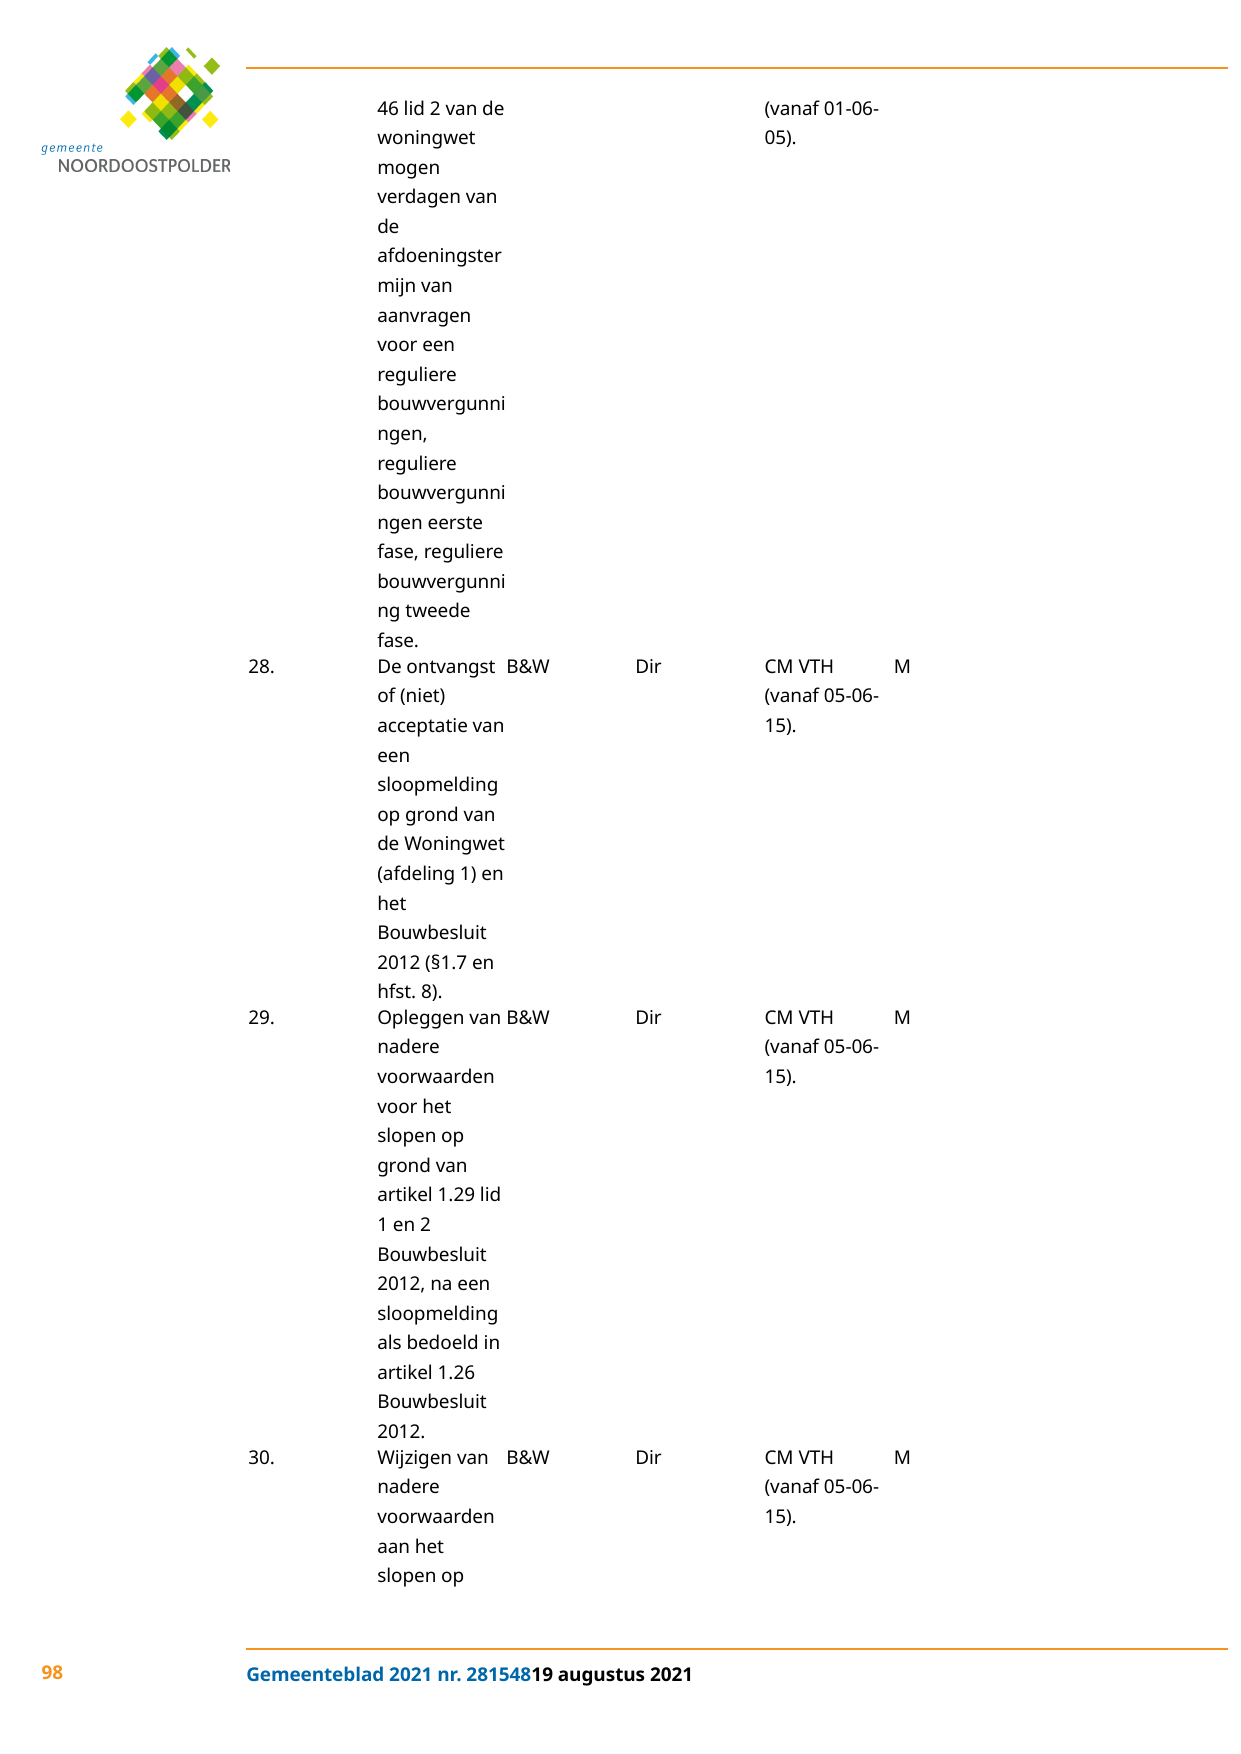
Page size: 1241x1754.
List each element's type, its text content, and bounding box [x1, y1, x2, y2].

table_cell M [894, 1004, 1022, 1444]
table_cell 28. [248, 653, 377, 1004]
table_cell [506, 95, 635, 653]
table_cell [894, 95, 1022, 653]
picture [41, 47, 231, 172]
table_cell CM VTH (vanaf 05-06-15). [764, 1004, 893, 1444]
table_cell [1023, 1004, 1152, 1444]
table_cell 46 lid 2 van de woningwet mogen verdagen van de afdoeningstermijn van aanvragen voor een reguliere bouwvergunningen, reguliere bouwvergunningen eerste fase, reguliere bouwvergunning tweede fase. [377, 95, 506, 653]
table_cell Dir [635, 1444, 764, 1588]
table_cell CM VTH (vanaf 05-06-15). [764, 653, 893, 1004]
table_cell [248, 95, 377, 653]
table_cell B&W [506, 1004, 635, 1444]
table_cell [1023, 95, 1152, 653]
table_cell [635, 95, 764, 653]
table_cell M [894, 653, 1022, 1004]
table_cell Dir [635, 653, 764, 1004]
table_cell Wijzigen van nadere voorwaarden aan het slopen op [377, 1444, 506, 1588]
table_cell 30. [248, 1444, 377, 1588]
table_cell (vanaf 01-06-05). [764, 95, 893, 653]
table_cell Dir [635, 1004, 764, 1444]
table_cell 29. [248, 1004, 377, 1444]
table_cell Opleggen van nadere voorwaarden voor het slopen op grond van artikel 1.29 lid 1 en 2 Bouwbesluit 2012, na een sloopmelding als bedoeld in artikel 1.26 Bouwbesluit 2012. [377, 1004, 506, 1444]
table_cell M [894, 1444, 1022, 1588]
table_cell B&W [506, 1444, 635, 1588]
table_cell B&W [506, 653, 635, 1004]
table_cell CM VTH (vanaf 05-06-15). [764, 1444, 893, 1588]
table_cell [1023, 1444, 1152, 1588]
table_cell De ontvangst of (niet) acceptatie van een sloopmelding op grond van de Woningwet (afdeling 1) en het Bouwbesluit 2012 (§1.7 en hfst. 8). [377, 653, 506, 1004]
table_cell [1023, 653, 1152, 1004]
